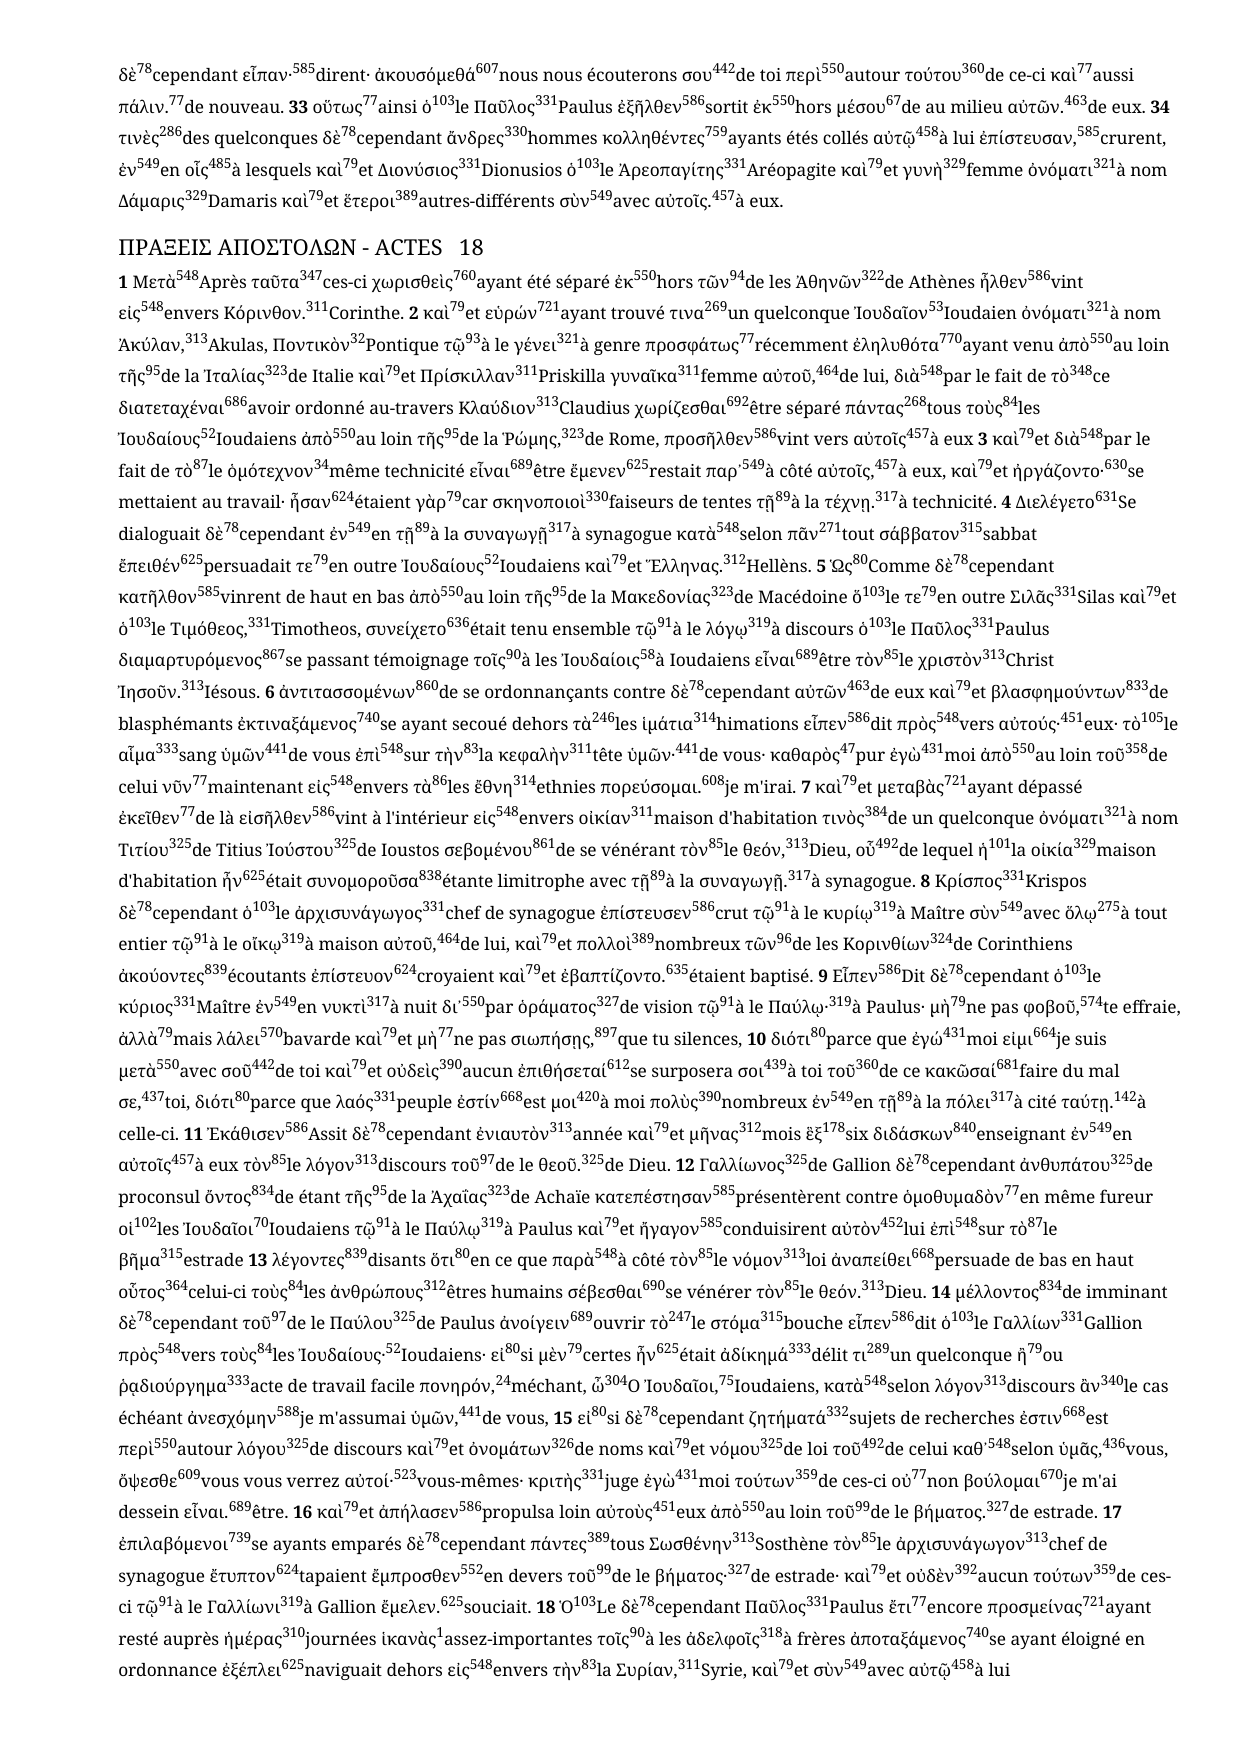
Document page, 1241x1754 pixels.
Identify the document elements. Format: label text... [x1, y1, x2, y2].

text ΠΡΑΞΕΙΣ ΑΠΟΣΤΟΛΩΝ - ACTES 18 [118, 231, 1181, 261]
text 1 Μετὰ548Après ταῦτα347ces-ci χωρισθεὶς760ayant été séparé ἐκ550hors τῶν94de les Ἀθηνῶν322de Athènes ἦλθεν586vint εἰς548envers Κόρινθον.311Corinthe. 2 καὶ79et εὑρών721ayant trouvé τινα269un quelconque Ἰουδαῖον53Ioudaien ὀνόματι321à nom Ἀκύλαν,313Akulas, Ποντικὸν32Pontique τῷ93à le γένει321à genre προσφάτως77récemment ἐληλυθότα770ayant venu ἀπὸ550au loin τῆς95de la Ἰταλίας323de Italie καὶ79et Πρίσκιλλαν311Priskilla γυναῖκα311femme αὐτοῦ,464de lui, διὰ548par le fait de τὸ348ce διατεταχέναι686avoir ordonné au-travers Κλαύδιον313Claudius χωρίζεσθαι692être séparé πάντας268tous τοὺς84les Ἰουδαίους52Ioudaiens ἀπὸ550au loin τῆς95de la Ῥώμης,323de Rome, προσῆλθεν586vint vers αὐτοῖς457à eux 3 καὶ79et διὰ548par le fait de τὸ87le ὁμότεχνον34même technicité εἶναι689être ἔμενεν625restait παρ᾽549à côté αὐτοῖς,457à eux, καὶ79et ἠργάζοντο·630se mettaient au travail· ἦσαν624étaient γὰρ79car σκηνοποιοὶ330faiseurs de tentes τῇ89à la τέχνῃ.317à technicité. 4 Διελέγετο631Se dialoguait δὲ78cependant ἐν549en τῇ89à la συναγωγῇ317à synagogue κατὰ548selon πᾶν271tout σάββατον315sabbat ἔπειθέν625persuadait τε79en outre Ἰουδαίους52Ioudaiens καὶ79et Ἕλληνας.312Hellèns. 5 Ὡς80Comme δὲ78cependant κατῆλθον585vinrent de haut en bas ἀπὸ550au loin τῆς95de la Μακεδονίας323de Macédoine ὅ103le τε79en outre Σιλᾶς331Silas καὶ79et ὁ103le Τιμόθεος,331Timotheos, συνείχετο636était tenu ensemble τῷ91à le λόγῳ319à discours ὁ103le Παῦλος331Paulus διαμαρτυρόμενος867se passant témoignage τοῖς90à les Ἰουδαίοις58à Ioudaiens εἶναι689être τὸν85le χριστὸν313Christ Ἰησοῦν.313Iésous. 6 ἀντιτασσομένων860de se ordonnançants contre δὲ78cependant αὐτῶν463de eux καὶ79et βλασφημούντων833de blasphémants ἐκτιναξάμενος740se ayant secoué dehors τὰ246les ἱμάτια314himations εἶπεν586dit πρὸς548vers αὐτούς·451eux· τὸ105le αἷμα333sang ὑμῶν441de vous ἐπὶ548sur τὴν83la κεφαλὴν311tête ὑμῶν·441de vous· καθαρὸς47pur ἐγὼ431moi ἀπὸ550au loin τοῦ358de celui νῦν77maintenant εἰς548envers τὰ86les ἔθνη314ethnies πορεύσομαι.608je m'irai. 7 καὶ79et μεταβὰς721ayant dépassé ἐκεῖθεν77de là εἰσῆλθεν586vint à l'intérieur εἰς548envers οἰκίαν311maison d'habitation τινὸς384de un quelconque ὀνόματι321à nom Τιτίου325de Titius Ἰούστου325de Ioustos σεβομένου861de se vénérant τὸν85le θεόν,313Dieu, οὗ492de lequel ἡ101la οἰκία329maison d'habitation ἦν625était συνομοροῦσα838étante limitrophe avec τῇ89à la συναγωγῇ.317à synagogue. 8 Κρίσπος331Krispos δὲ78cependant ὁ103le ἀρχισυνάγωγος331chef de synagogue ἐπίστευσεν586crut τῷ91à le κυρίῳ319à Maître σὺν549avec ὅλῳ275à tout entier τῷ91à le οἴκῳ319à maison αὐτοῦ,464de lui, καὶ79et πολλοὶ389nombreux τῶν96de les Κορινθίων324de Corinthiens ἀκούοντες839écoutants ἐπίστευον624croyaient καὶ79et ἐβαπτίζοντο.635étaient baptisé. 9 Εἶπεν586Dit δὲ78cependant ὁ103le κύριος331Maître ἐν549en νυκτὶ317à nuit δι᾽550par ὁράματος327de vision τῷ91à le Παύλῳ·319à Paulus· μὴ79ne pas φοβοῦ,574te effraie, ἀλλὰ79mais λάλει570bavarde καὶ79et μὴ77ne pas σιωπήσῃς,897que tu silences, 10 διότι80parce que ἐγώ431moi εἰμι664je suis μετὰ550avec σοῦ442de toi καὶ79et οὐδεὶς390aucun ἐπιθήσεταί612se surposera σοι439à toi τοῦ360de ce κακῶσαί681faire du mal σε,437toi, διότι80parce que λαός331peuple ἐστίν668est μοι420à moi πολὺς390nombreux ἐν549en τῇ89à la πόλει317à cité ταύτῃ.142à celle-ci. 11 Ἐκάθισεν586Assit δὲ78cependant ἐνιαυτὸν313année καὶ79et μῆνας312mois ἓξ178six διδάσκων840enseignant ἐν549en αὐτοῖς457à eux τὸν85le λόγον313discours τοῦ97de le θεοῦ.325de Dieu. 12 Γαλλίωνος325de Gallion δὲ78cependant ἀνθυπάτου325de proconsul ὄντος834de étant τῆς95de la Ἀχαΐας323de Achaïe κατεπέστησαν585présentèrent contre ὁμοθυμαδὸν77en même fureur οἱ102les Ἰουδαῖοι70Ioudaiens τῷ91à le Παύλῳ319à Paulus καὶ79et ἤγαγον585conduisirent αὐτὸν452lui ἐπὶ548sur τὸ87le βῆμα315estrade 13 λέγοντες839disants ὅτι80en ce que παρὰ548à côté τὸν85le νόμον313loi ἀναπείθει668persuade de bas en haut οὗτος364celui-ci τοὺς84les ἀνθρώπους312êtres humains σέβεσθαι690se vénérer τὸν85le θεόν.313Dieu. 14 μέλλοντος834de imminant δὲ78cependant τοῦ97de le Παύλου325de Paulus ἀνοίγειν689ouvrir τὸ247le στόμα315bouche εἶπεν586dit ὁ103le Γαλλίων331Gallion πρὸς548vers τοὺς84les Ἰουδαίους·52Ioudaiens· εἰ80si μὲν79certes ἦν625était ἀδίκημά333délit τι289un quelconque ἢ79ou ῥᾳδιούργημα333acte de travail facile πονηρόν,24méchant, ὦ304O Ἰουδαῖοι,75Ioudaiens, κατὰ548selon λόγον313discours ἂν340le cas échéant ἀνεσχόμην588je m'assumai ὑμῶν,441de vous, 15 εἰ80si δὲ78cependant ζητήματά332sujets de recherches ἐστιν668est περὶ550autour λόγου325de discours καὶ79et ὀνομάτων326de noms καὶ79et νόμου325de loi τοῦ492de celui καθ᾽548selon ὑμᾶς,436vous, ὄψεσθε609vous vous verrez αὐτοί·523vous-mêmes· κριτὴς331juge ἐγὼ431moi τούτων359de ces-ci οὐ77non βούλομαι670je m'ai dessein εἶναι.689être. 16 καὶ79et ἀπήλασεν586propulsa loin αὐτοὺς451eux ἀπὸ550au loin τοῦ99de le βήματος.327de estrade. 17 ἐπιλαβόμενοι739se ayants emparés δὲ78cependant πάντες389tous Σωσθένην313Sosthène τὸν85le ἀρχισυνάγωγον313chef de synagogue ἔτυπτον624tapaient ἔμπροσθεν552en devers τοῦ99de le βήματος·327de estrade· καὶ79et οὐδὲν392aucun τούτων359de ces-ci τῷ91à le Γαλλίωνι319à Gallion ἔμελεν.625souciait. 18 Ὁ103Le δὲ78cependant Παῦλος331Paulus ἔτι77encore προσμείνας721ayant resté auprès ἡμέρας310journées ἱκανὰς1assez-importantes τοῖς90à les ἀδελφοῖς318à frères ἀποταξάμενος740se ayant éloigné en ordonnance ἐξέπλει625naviguait dehors εἰς548envers τὴν83la Συρίαν,311Syrie, καὶ79et σὺν549avec αὐτῷ458à lui Πρίσκιλλα329Priskilla καὶ79et Ἀκύλας,331Akulas, κειράμενος740se ayant tondu ἐν549en Κεγχρεαῖς316à Kenchreai τὴν243la κεφαλήν,311tête, εἶχεν625avait γὰρ79car εὐχήν.311souhait. 19 κατήντησαν585atteignirent à l'encontre δὲ78cependant εἰς548envers Ἔφεσον311Éphèse κἀκείνους345et ceux-là κατέλιπεν586laissa en contrebas αὐτοῦ,77là-même, αὐτὸς542lui-même δὲ78cependant εἰσελθὼν721ayant venu à l'intérieur εἰς548envers τὴν83la συναγωγὴν311synagogue διελέξατο592se dialogua τοῖς90à les Ἰουδαίοις.58à Ioudaiens. 20 ἐρωτώντων833de interrogeants δὲ78cependant αὐτῶν463de eux ἐπὶ548sur πλείονα4plus nombreusement χρόνον313temps μεῖναι681rester οὐκ77non ἐπένευσεν,586fit signe sur, 21 ἀλλ᾽79mais ἀποταξάμενος740se ayant éloigné en ordonnance καὶ79et εἰπών·721ayant dit· πάλιν77de nouveau ἀνακάμψω602je fléchirai de bas en haut πρὸς548vers ὑμᾶς436vous τοῦ97de le θεοῦ325de Dieu θέλοντος,834de voulant, ἀνήχθη600fut conduit de bas en haut ἀπὸ550au loin τῆς95de la Ἐφέσου,323de Éphèse, 22 καὶ79et κατελθὼν721ayant venu de haut en bas εἰς548envers Καισάρειαν,311Kaesareia, ἀναβὰς721ayant monté καὶ79et ἀσπασάμενος740se ayant salué τὴν83la ἐκκλησίαν311église κατέβη586descendit εἰς548envers Ἀντιόχειαν.311Antioche. 23 Καὶ79Et ποιήσας721ayant fait χρόνον313temps τινὰ269un quelconque ἐξῆλθεν586sortit διερχόμενος867se passant à travers καθεξῆς77successivement τὴν83la Γαλατικὴν2De Galatie χώραν311région καὶ79et Φρυγίαν,311Phrygie, στηρίζων840fixant πάντας268tous τοὺς84les μαθητάς.312disciples. 24 Ἰουδαῖος71Ioudaien δέ78cependant τις287un quelconque Ἀπολλῶς331Apollos ὀνόματι,321à nom, Ἀλεξανδρεὺς331Alexandrin τῷ93à le γένει,321à genre, ἀνὴρ331homme λόγιος,22de logion, κατήντησεν586atteignit à l'encontre εἰς548envers Ἔφεσον,311Éphèse, δυνατὸς47puissant ὢν840étant ἐν549en ταῖς88à les γραφαῖς.316à graphes. 25 οὗτος364celui-ci ἦν625était κατηχημένος813ayant été catéchisé τὴν83la ὁδὸν311chemin τοῦ97de le κυρίου325de Maître καὶ79et ζέων840bouillant τῷ93à le πνεύματι321à souffle ἐλάλει625bavardait καὶ79et ἐδίδασκεν625enseignait ἀκριβῶς77exactement τὰ347ces περὶ550autour τοῦ97de le Ἰησοῦ,325de Iésous, ἐπιστάμενος867se établissant sûrement μόνον77seulement τὸ87le βάπτισμα315baptême Ἰωάννου·325de Ioannes· 26 οὗτός364celui-ci τε79en outre ἤρξατο592se origina παρρησιάζεσθαι690se oraliser franchement ἐν549en τῇ89à la συναγωγῇ.317à synagogue. ἀκούσαντες720ayants écoutés δὲ78cependant αὐτοῦ464de lui Πρίσκιλλα329Priskilla καὶ79et Ἀκύλας331Akulas προσελάβοντο591se prirent auprès αὐτὸν452lui καὶ79et ἀκριβέστερον77plus exactement αὐτῷ458à lui ἐξέθεντο591se exposèrent τὴν83la ὁδὸν311chemin [τοῦ97[de le θεοῦ].325de Dieu]. 27 βουλομένου861de se ayant dessein δὲ78cependant αὐτοῦ464de lui διελθεῖν681passer à travers εἰς548envers τὴν83la Ἀχαΐαν,311Achaïe, προτρεψάμενοι739se ayants tournés en avant οἱ102les ἀδελφοὶ330frères ἔγραψαν585graphèrent τοῖς90à les μαθηταῖς318à disciples ἀποδέξασθαι682se accepter loin αὐτόν,452lui, ὃς498lequel παραγενόμενος740se ayant devenu à côté συνεβάλετο592se jeta ensemble πολὺ375nombreux τοῖς351à ceux πεπιστευκόσιν773à ayants crus διὰ550par τῆς95de la χάριτος·323de grâce· 28 εὐτόνως77d'une manière bien tendue γὰρ79car τοῖς90à les Ἰουδαίοις58à Ioudaiens διακατηλέγχετο631se réfutait complètement δημοσίᾳ57à publique ἐπιδεικνὺς840montrant sûrement διὰ550par τῶν94de les γραφῶν322de graphes εἶναι689être τὸν85le χριστὸν313Christ Ἰησοῦν.313Iésous. [118, 266, 1181, 1682]
